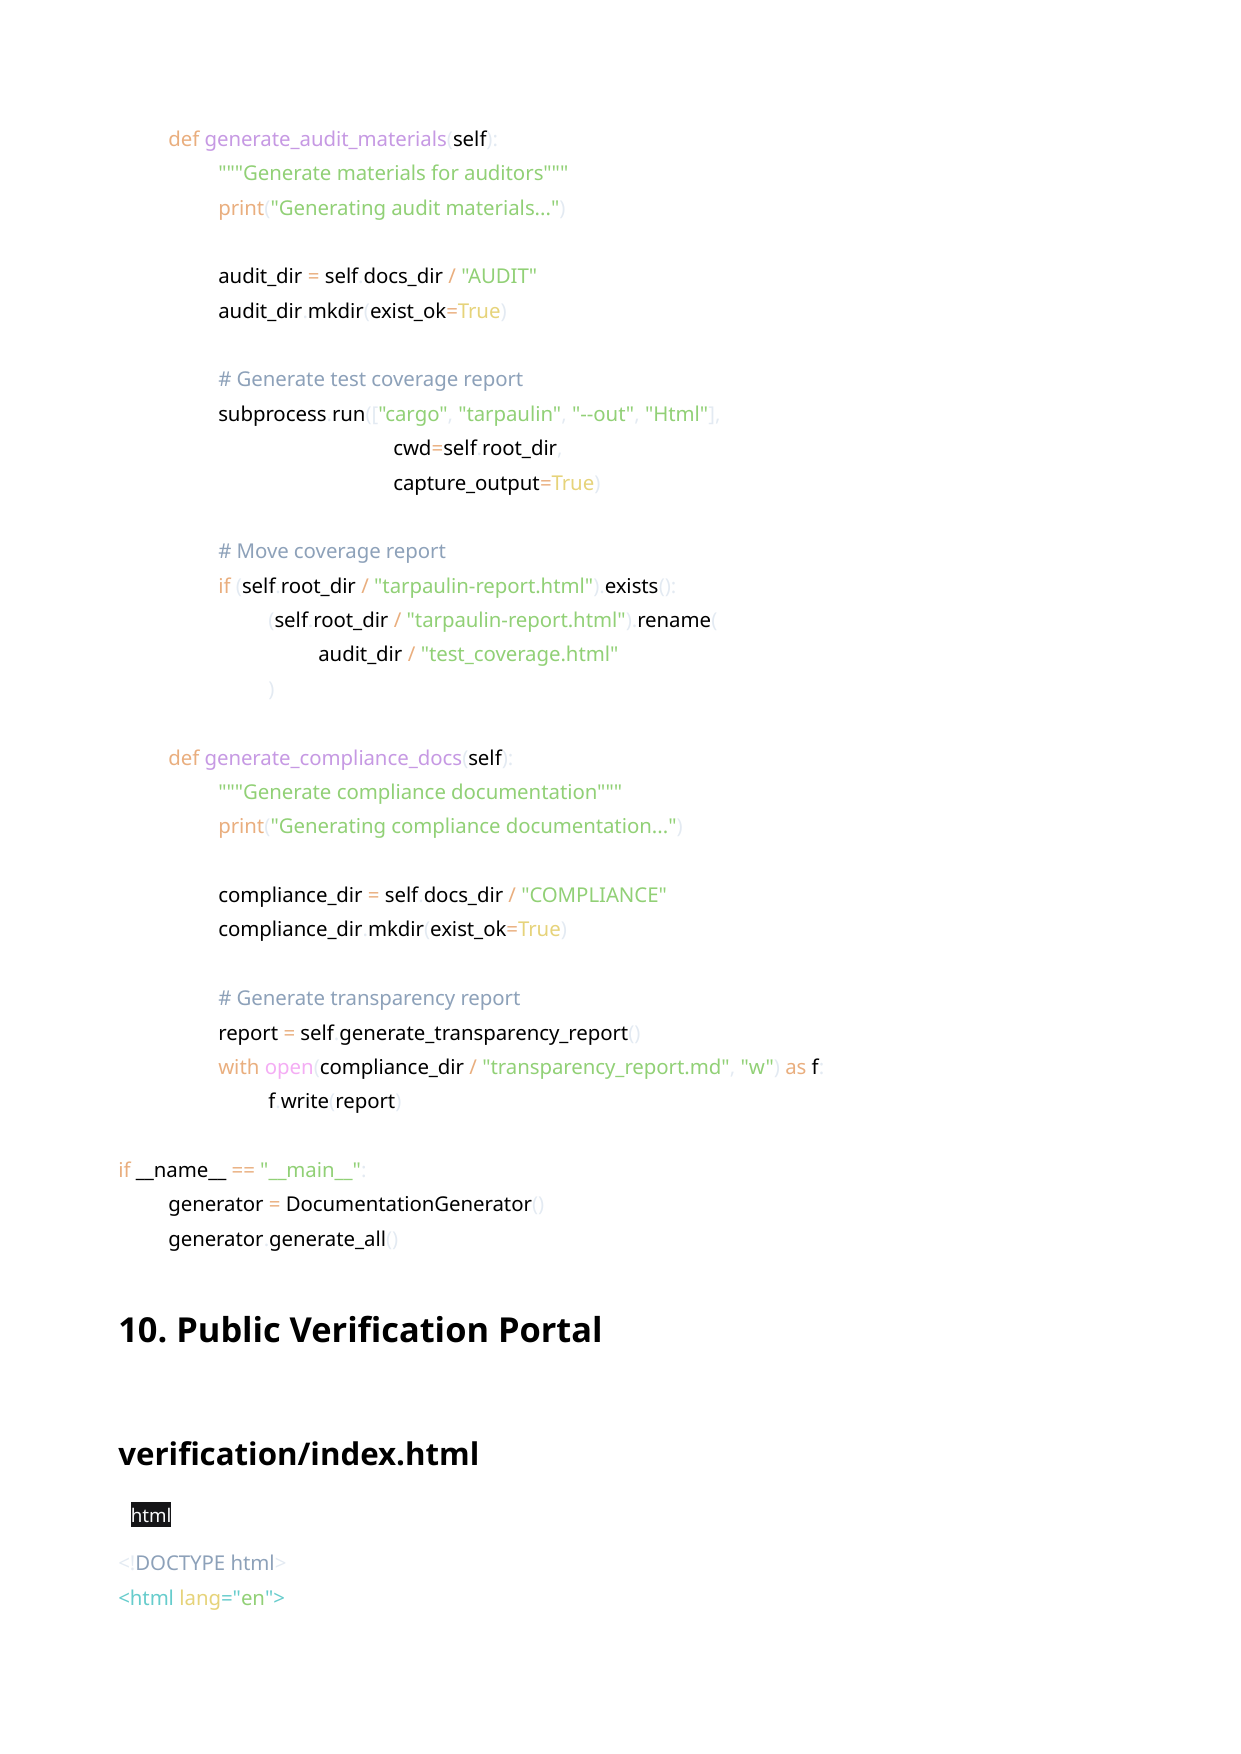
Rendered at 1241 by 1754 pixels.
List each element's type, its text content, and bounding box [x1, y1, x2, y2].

text audit_dir / "test_coverage.html" [118, 634, 1122, 668]
text # Generate test coverage report [118, 359, 1122, 393]
text generator = DocumentationGenerator() [118, 1184, 1122, 1218]
text """Generate materials for auditors""" [118, 152, 1122, 187]
text <!DOCTYPE html> [118, 1542, 1122, 1576]
text with open(compliance_dir / "transparency_report.md", "w") as f: [118, 1046, 1122, 1081]
text audit_dir = self.docs_dir / "AUDIT" [118, 256, 1122, 290]
text (self.root_dir / "tarpaulin-report.html").rename( [118, 599, 1122, 634]
text audit_dir.mkdir(exist_ok=True) [118, 290, 1122, 324]
text print("Generating compliance documentation...") [118, 806, 1122, 840]
subtitle verification/index.html [118, 1427, 1122, 1474]
text cwd=self.root_dir, [118, 427, 1122, 462]
text # Generate transparency report [118, 977, 1122, 1012]
text subprocess.run(["cargo", "tarpaulin", "--out", "Html"], [118, 393, 1122, 427]
text if __name__ == "__main__": [118, 1149, 1122, 1184]
text if (self.root_dir / "tarpaulin-report.html").exists(): [118, 565, 1122, 599]
text <html lang="en"> [118, 1576, 1122, 1611]
text report = self.generate_transparency_report() [118, 1012, 1122, 1046]
subtitle 10. Public Verification Portal [118, 1302, 1122, 1352]
text compliance_dir.mkdir(exist_ok=True) [118, 909, 1122, 943]
text f.write(report) [118, 1081, 1122, 1115]
text def generate_compliance_docs(self): [118, 737, 1122, 771]
text def generate_audit_materials(self): [118, 118, 1122, 152]
text ) [118, 668, 1122, 702]
text """Generate compliance documentation""" [118, 771, 1122, 806]
text generator.generate_all() [118, 1218, 1122, 1252]
text compliance_dir = self.docs_dir / "COMPLIANCE" [118, 874, 1122, 909]
text # Move coverage report [118, 531, 1122, 565]
text print("Generating audit materials...") [118, 187, 1122, 221]
text capture_output=True) [118, 462, 1122, 496]
text html [131, 1499, 1122, 1527]
